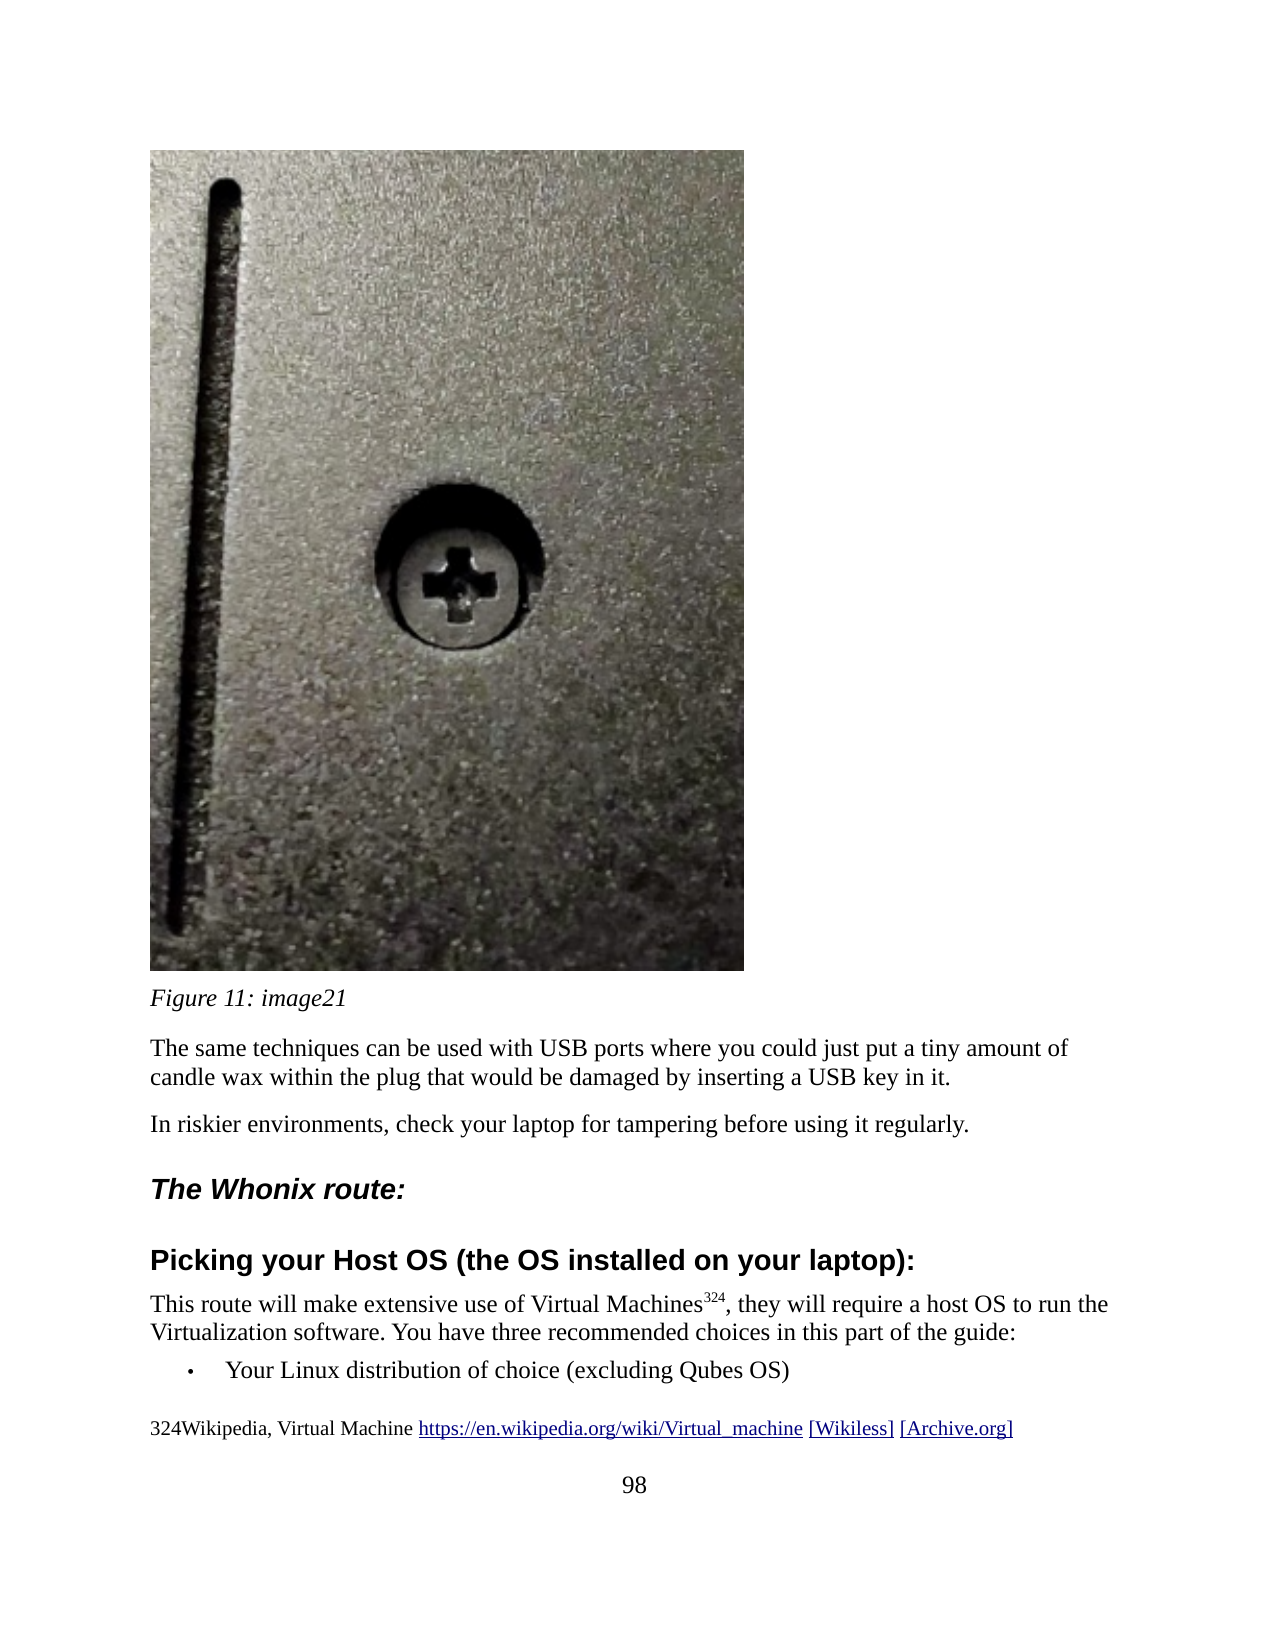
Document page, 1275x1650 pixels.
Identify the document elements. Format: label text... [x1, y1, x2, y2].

text This route will make extensive use of Virtual Machines, they will require a host OS to run the Virtualization software. You have three recommended choices in this part of the guide: [150, 1289, 1125, 1346]
picture [150, 150, 744, 971]
subtitle The Whonix route: [150, 1172, 1125, 1205]
text In riskier environments, check your laptop for tampering before using it regularly. [150, 1109, 1125, 1138]
list Your Linux distribution of choice (excluding Qubes OS) [187, 1355, 1125, 1384]
text Figure 11: image21 [150, 983, 1125, 1012]
subtitle Picking your Host OS (the OS installed on your laptop): [150, 1243, 1125, 1276]
text Wikipedia, Virtual Machine https://en.wikipedia.org/wiki/Virtual_machine [Wikiless] [Archive.org] [150, 1416, 1125, 1440]
text The same techniques can be used with USB ports where you could just put a tiny amount of candle wax within the plug that would be damaged by inserting a USB key in it. [150, 1033, 1125, 1091]
